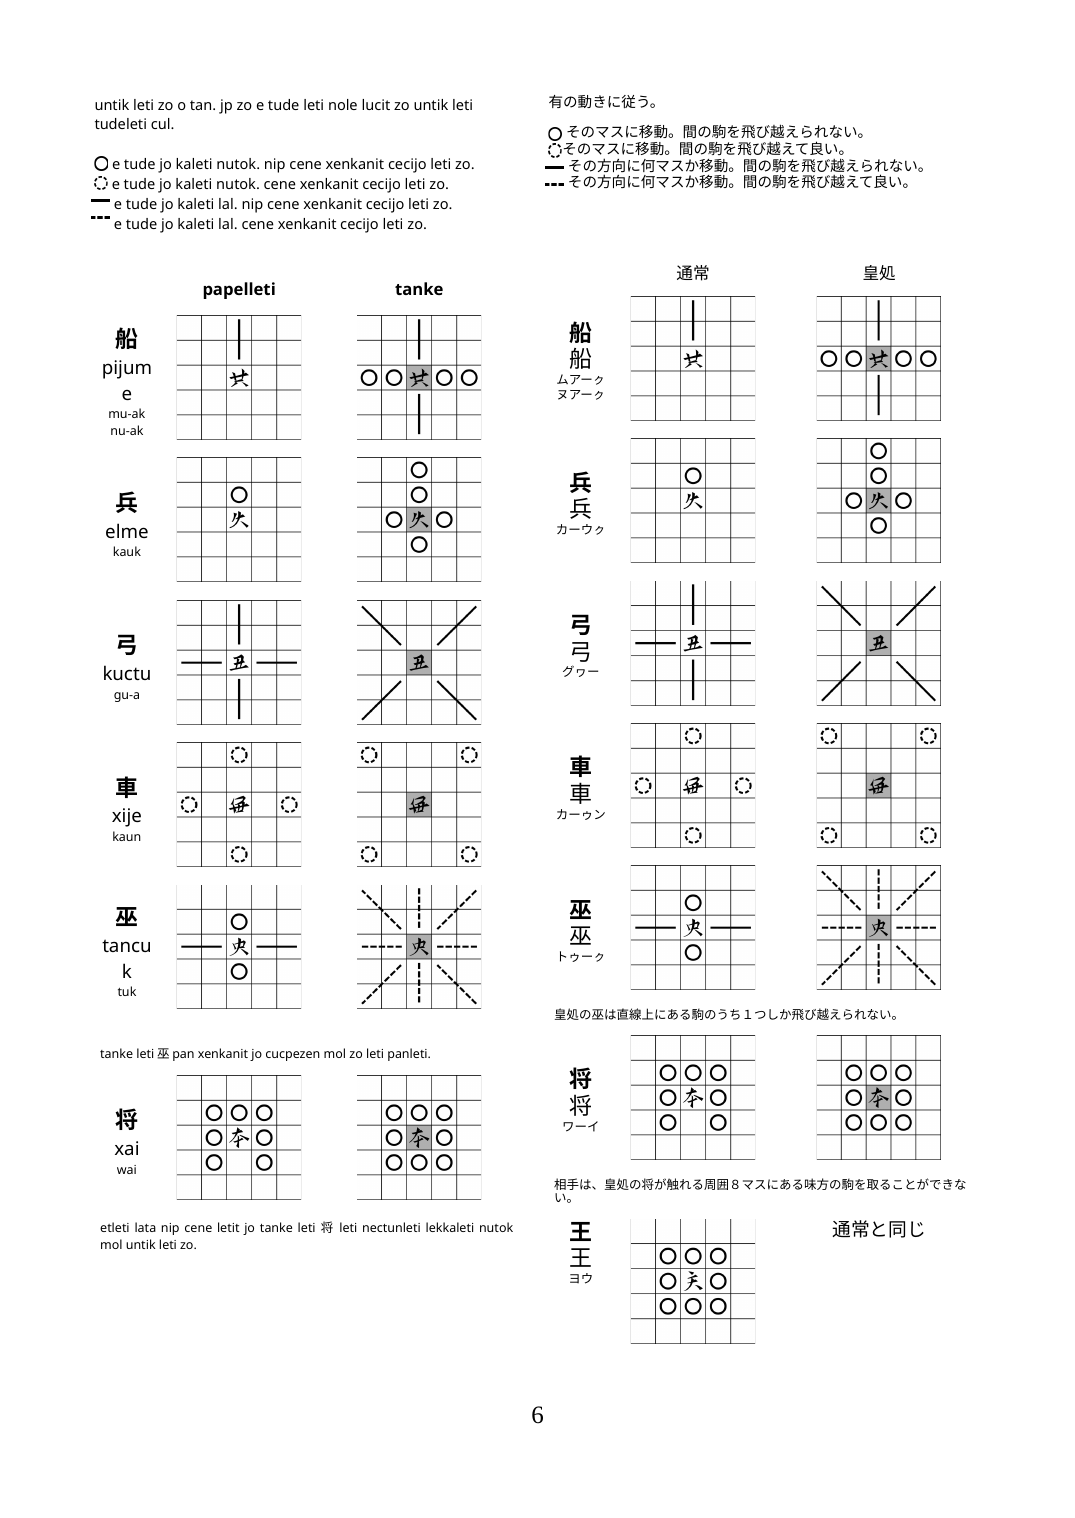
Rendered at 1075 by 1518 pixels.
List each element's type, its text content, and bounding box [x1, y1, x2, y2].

table_cell [614, 290, 772, 432]
table_cell 巫 巫 トゥーㇰ [549, 860, 613, 1001]
table_cell 王 王 ヨウ [549, 1213, 613, 1355]
table_cell 車 車 カーゥン [549, 718, 613, 859]
table_cell [160, 310, 318, 451]
table_cell [543, 239, 985, 1361]
table_cell [319, 594, 519, 736]
table_cell [160, 1069, 318, 1211]
table_cell [614, 1029, 772, 1171]
table_cell [319, 879, 519, 1021]
table_header papelleti [160, 272, 318, 308]
picture [630, 581, 756, 706]
table_header tanke [319, 272, 519, 308]
table_header [549, 259, 613, 289]
table_cell [773, 575, 984, 717]
table_cell [614, 433, 772, 574]
picture [176, 457, 302, 582]
table_header 通常 [614, 259, 772, 289]
table_cell [319, 310, 519, 451]
table_cell 相手は、皇処の将が触れる周囲８マスにある味⽅の駒を取ることができない。 [549, 1172, 984, 1212]
table_cell 将 将 ワーイ [549, 1029, 613, 1171]
table_cell [614, 1213, 772, 1355]
picture [176, 742, 302, 867]
picture [94, 176, 108, 190]
table_header [95, 272, 159, 308]
table_cell 将 xai wai [95, 1069, 159, 1211]
table_cell [773, 1029, 984, 1171]
picture [630, 723, 756, 848]
table_header 皇処 [773, 259, 984, 289]
table_cell [532, 239, 542, 1361]
picture [548, 127, 562, 141]
picture [548, 143, 562, 158]
table_cell [319, 1069, 519, 1211]
table_cell 弓 弓 グヮー [549, 575, 613, 717]
table_cell 兵 兵 カーウㇰ [549, 433, 613, 574]
picture [630, 296, 756, 421]
table_cell [160, 737, 318, 878]
table_cell 皇処の巫は直線上にある駒のうち１つしか⾶び越えられない。 [549, 1003, 984, 1028]
picture [94, 156, 108, 171]
table_cell 弓 kuctu gu-a [95, 594, 159, 736]
table_cell [160, 452, 318, 593]
table_cell 船 船 ムアーㇰ ヌアーㇰ [549, 290, 613, 432]
table_cell [614, 718, 772, 859]
table_cell [319, 737, 519, 878]
table_cell 巫 tancuk tuk [95, 879, 159, 1021]
table_cell [160, 594, 318, 736]
table_cell [614, 860, 772, 1001]
picture [176, 885, 302, 1009]
table_cell [319, 452, 519, 593]
picture [630, 438, 756, 563]
table_cell 車 xije kaun [95, 737, 159, 878]
table_cell [773, 860, 984, 1001]
picture [630, 1219, 756, 1344]
table_cell [773, 290, 984, 432]
table_cell tanke leti巫 pan xenkanit jo cucpezen mol zo leti panleti. [95, 1022, 519, 1068]
picture [176, 1075, 302, 1200]
table_cell [89, 239, 531, 1361]
table_cell untik leti zo o tan. jp zo e tude leti nole lucit zo untik leti tudeleti cul. e tude jo kaleti nutok. nip cene xenkanit cecijo leti zo. e tude jo kaleti nutok. cene xenkanit cecijo leti zo. e tude jo kaleti lal. nip cene xenkanit cecijo leti zo. e tude jo kaleti lal. cene xenkanit cecijo leti zo. [89, 89, 531, 239]
table_cell [614, 575, 772, 717]
table_cell etleti lata nip cene letit jo tanke leti将 leti nectunleti lekkaleti nutok mol untik leti zo. [95, 1212, 519, 1258]
picture [630, 865, 756, 990]
table_cell 兵 elme kauk [95, 452, 159, 593]
table_cell 通常と同じ [773, 1213, 984, 1355]
table_cell [773, 433, 984, 574]
table_cell [773, 718, 984, 859]
picture [630, 1035, 756, 1160]
table_cell [532, 89, 542, 239]
table_cell 有の動きに従う。 そのマスに移動。間の駒を⾶び越えられない。 そのマスに移動。間の駒を⾶び越えて良い。 その⽅向に何マスか移動。間の駒を⾶び越えられない。 その⽅向に何マスか移動。間の駒を⾶び越えて良い。 [543, 89, 985, 239]
picture [176, 600, 302, 725]
table_cell [160, 879, 318, 1021]
picture [176, 315, 302, 440]
table_cell 船 pijume mu-ak nu-ak [95, 310, 159, 451]
